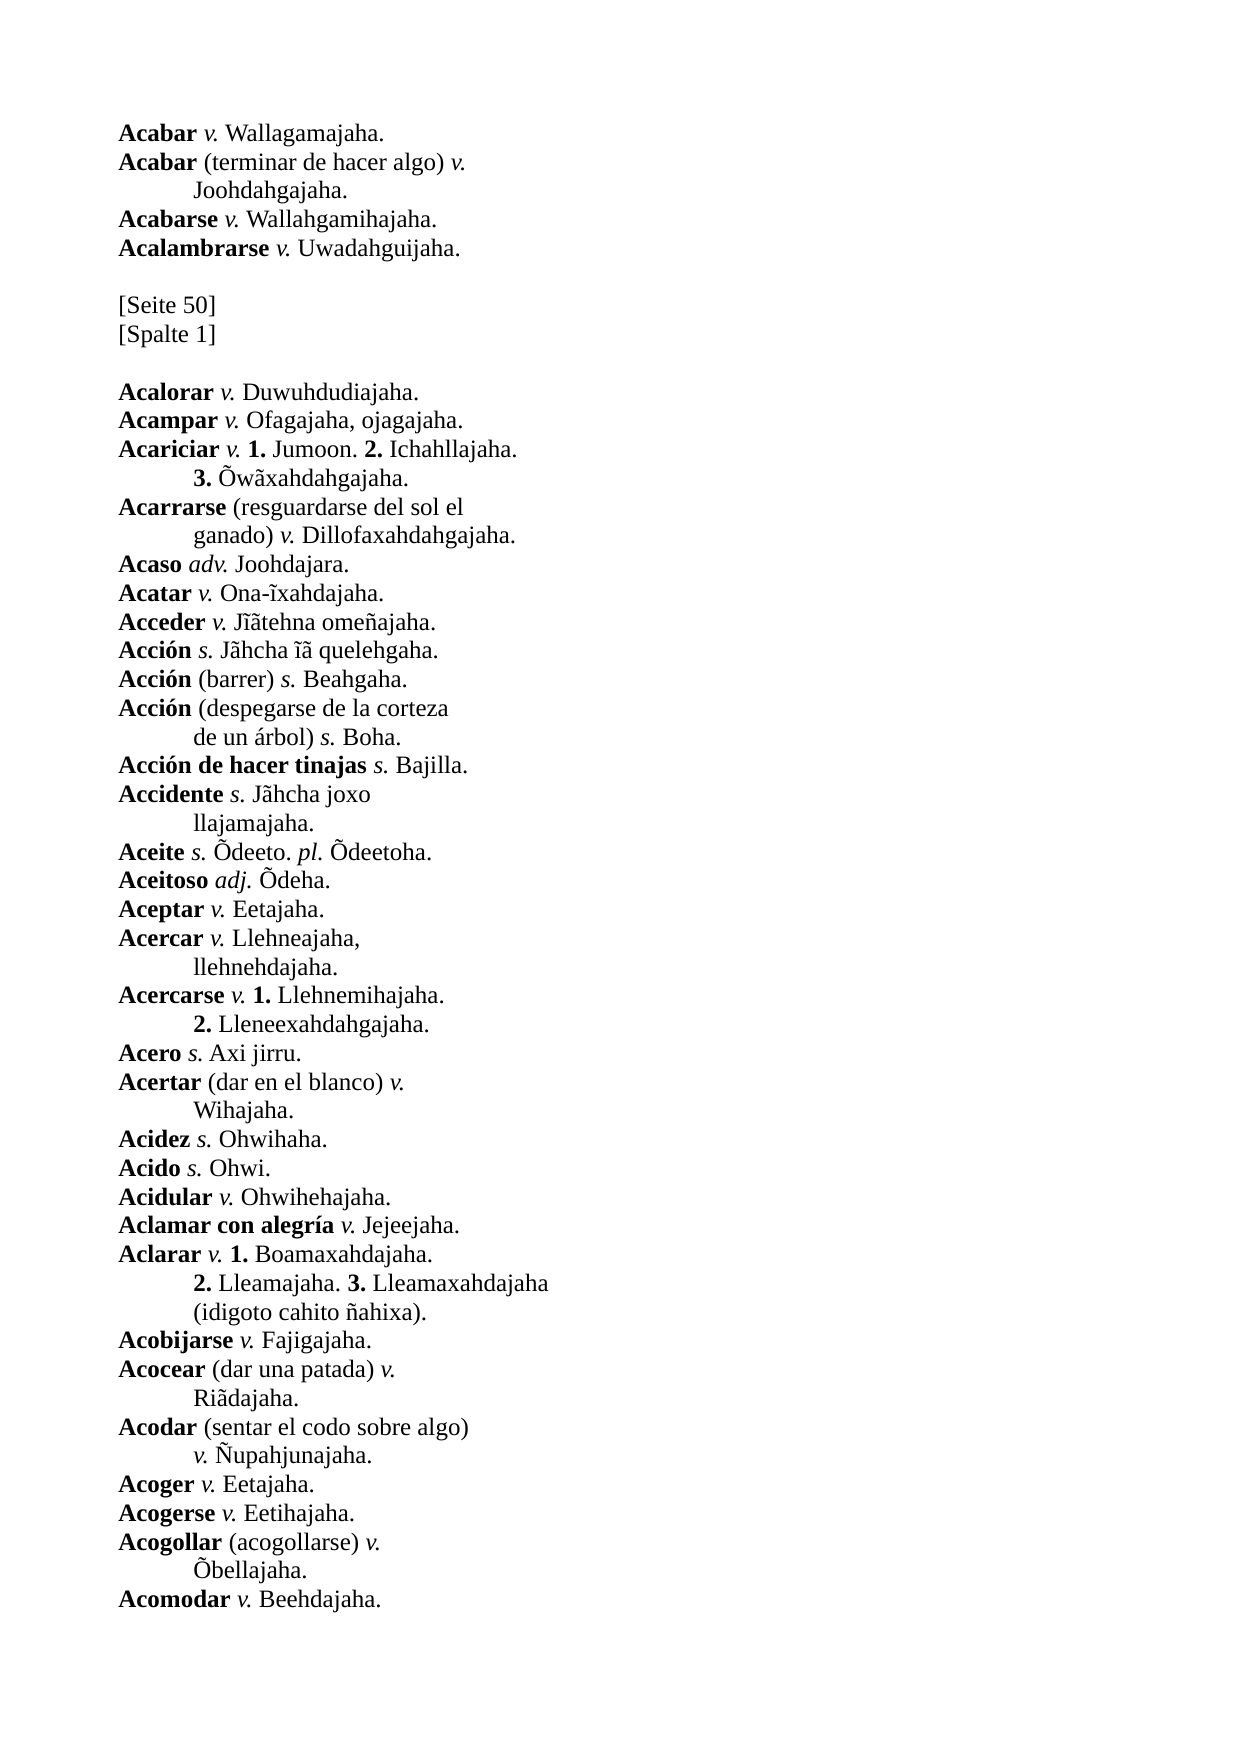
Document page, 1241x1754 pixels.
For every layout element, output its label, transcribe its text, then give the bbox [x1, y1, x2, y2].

text Acidular v. Ohwihehajaha. [118, 1182, 1122, 1211]
text Acabarse v. Wallahgamihajaha. [118, 204, 1122, 233]
text Acertar (dar en el blanco) v. [118, 1067, 1122, 1096]
text 2. Lleneexahdahgajaha. [118, 1009, 1122, 1038]
text Acero s. Axi jirru. [118, 1038, 1122, 1067]
text Acaso adv. Joohdajara. [118, 549, 1122, 578]
text Riãdajaha. [118, 1383, 1122, 1412]
text Acarrarse (resguardarse del sol el [118, 492, 1122, 521]
text Acceder v. Jĩãtehna omeñajaha. [118, 607, 1122, 636]
text [Spalte 1] [118, 319, 1122, 348]
text 3. Õwãxahdahgajaha. [118, 463, 1122, 492]
text Acogollar (acogollarse) v. [118, 1527, 1122, 1556]
text Acobijarse v. Fajigajaha. [118, 1326, 1122, 1354]
text (idigoto cahito ñahixa). [118, 1297, 1122, 1326]
text 2. Lleamajaha. 3. Lleamaxahdajaha [118, 1268, 1122, 1297]
text Joohdahgajaha. [118, 176, 1122, 204]
text Aclamar con alegría v. Jejeejaha. [118, 1211, 1122, 1239]
text Acalorar v. Duwuhdudiajaha. [118, 377, 1122, 406]
text Acabar (terminar de hacer algo) v. [118, 147, 1122, 176]
text Acampar v. Ofagajaha, ojagajaha. [118, 406, 1122, 434]
text Acabar v. Wallagamajaha. [118, 118, 1122, 147]
text Aclarar v. 1. Boamaxahdajaha. [118, 1239, 1122, 1268]
text Õbellajaha. [118, 1556, 1122, 1584]
text Acción (despegarse de la corteza [118, 693, 1122, 722]
text de un árbol) s. Boha. [118, 722, 1122, 751]
text Acoger v. Eetajaha. [118, 1469, 1122, 1498]
text llajamajaha. [118, 808, 1122, 837]
text Aceitoso adj. Õdeha. [118, 866, 1122, 894]
text Aceite s. Õdeeto. pl. Õdeetoha. [118, 837, 1122, 866]
text Acomodar v. Beehdajaha. [118, 1584, 1122, 1613]
text Acercarse v. 1. Llehnemihajaha. [118, 981, 1122, 1009]
text ganado) v. Dillofaxahdahgajaha. [118, 521, 1122, 549]
text Acogerse v. Eetihajaha. [118, 1498, 1122, 1527]
text Acariciar v. 1. Jumoon. 2. Ichahllajaha. [118, 434, 1122, 463]
text Acocear (dar una patada) v. [118, 1354, 1122, 1383]
text [Seite 50] [118, 291, 1122, 319]
text Aceptar v. Eetajaha. [118, 894, 1122, 923]
text Acido s. Ohwi. [118, 1153, 1122, 1182]
text Acercar v. Llehneajaha, [118, 923, 1122, 952]
text Accidente s. Jãhcha joxo [118, 779, 1122, 808]
text Acodar (sentar el codo sobre algo) [118, 1412, 1122, 1441]
text Acción de hacer tinajas s. Bajilla. [118, 751, 1122, 779]
text Wihajaha. [118, 1096, 1122, 1124]
text Acción s. Jãhcha ĩã quelehgaha. [118, 636, 1122, 664]
text llehnehdajaha. [118, 952, 1122, 981]
text Acalambrarse v. Uwadahguijaha. [118, 233, 1122, 262]
text Acción (barrer) s. Beahgaha. [118, 664, 1122, 693]
text Acatar v. Ona-ĩxahdajaha. [118, 578, 1122, 607]
text Acidez s. Ohwihaha. [118, 1124, 1122, 1153]
text v. Ñupahjunajaha. [118, 1441, 1122, 1469]
